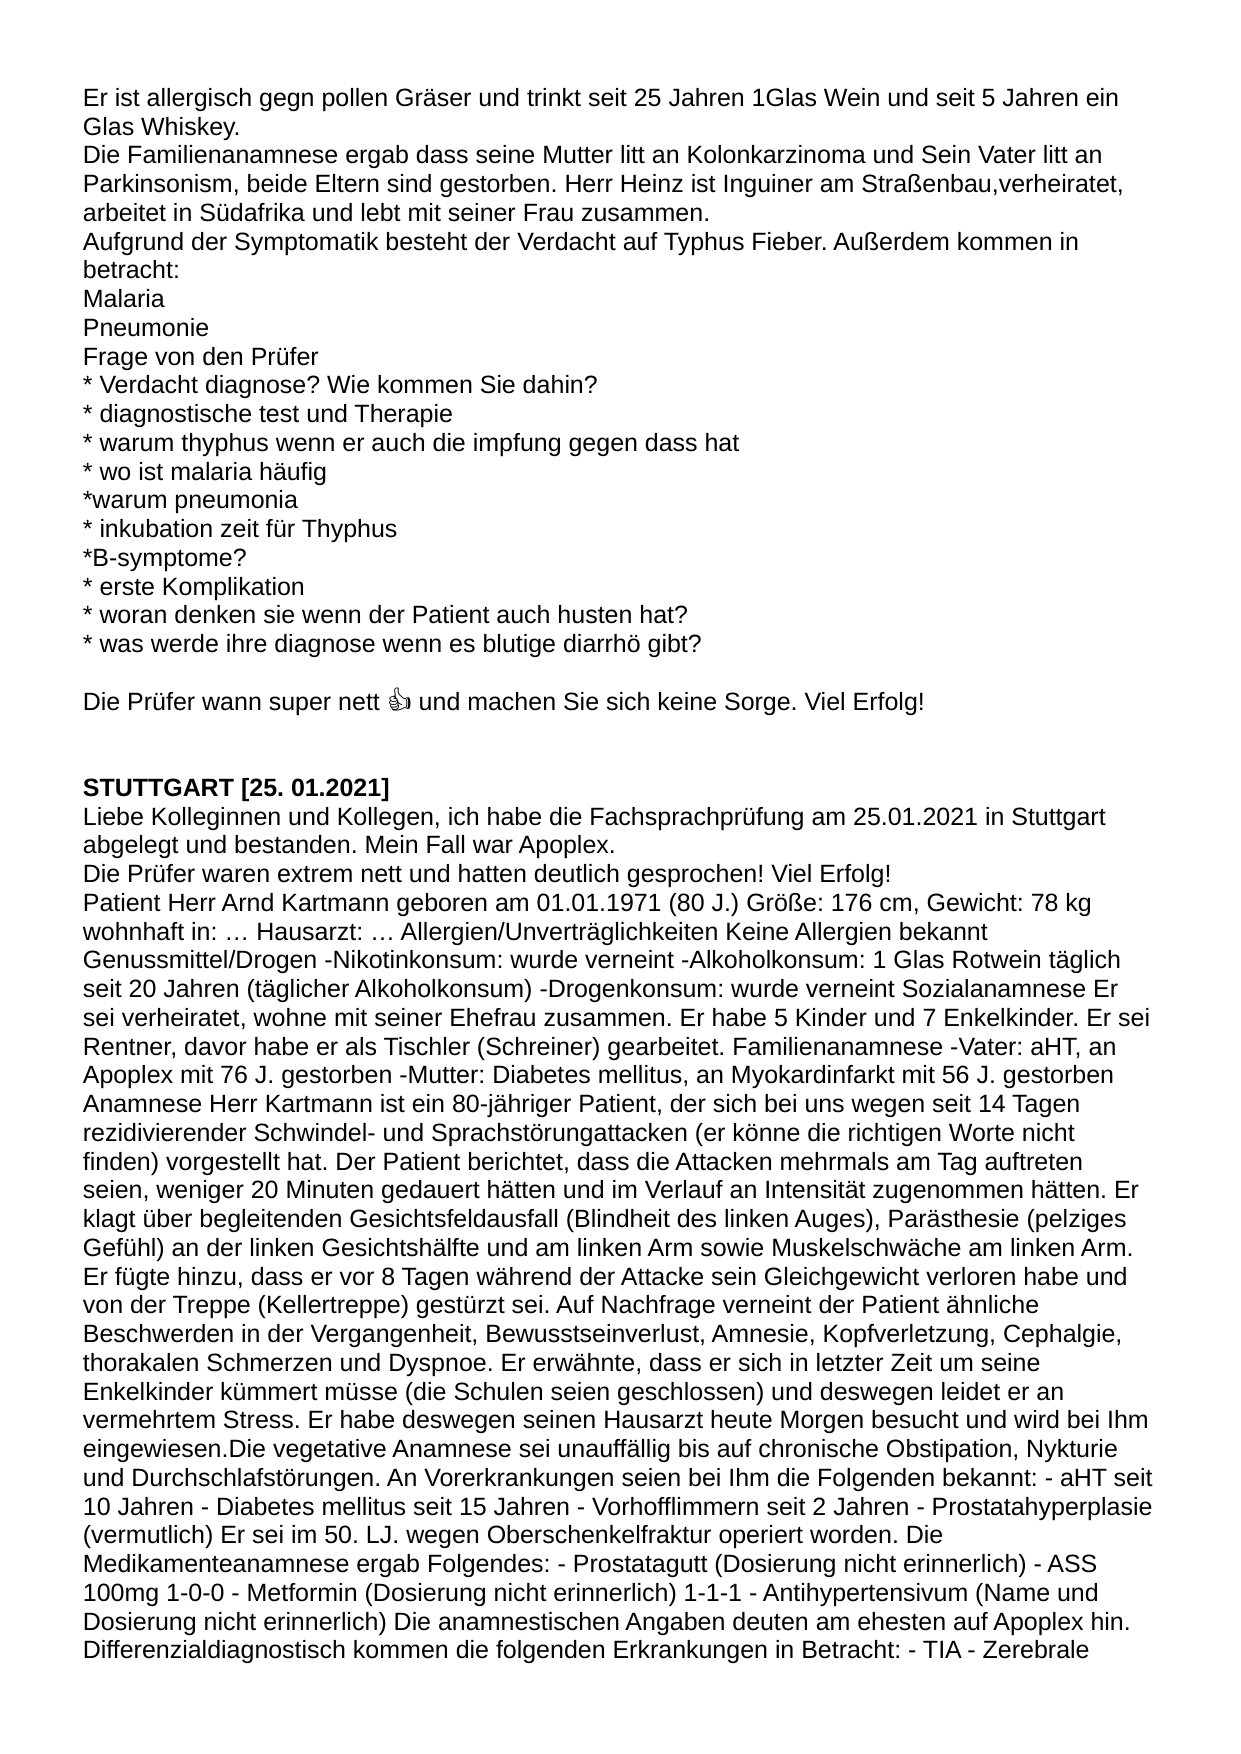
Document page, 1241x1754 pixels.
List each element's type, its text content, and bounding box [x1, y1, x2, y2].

text * wo ist malaria häufig [83, 456, 1157, 485]
text Aufgrund der Symptomatik besteht der Verdacht auf Typhus Fieber. Außerdem kommen in betracht: [83, 226, 1157, 284]
text * inkubation zeit für Thyphus [83, 514, 1157, 543]
text Frage von den Prüfer [83, 341, 1157, 370]
text * erste Komplikation [83, 571, 1157, 600]
text * Verdacht diagnose? Wie kommen Sie dahin? [83, 370, 1157, 399]
text STUTTGART [25. 01.2021] [83, 773, 1157, 801]
text *B-symptome? [83, 543, 1157, 571]
text * diagnostische test und Therapie [83, 399, 1157, 428]
text * woran denken sie wenn der Patient auch husten hat? [83, 600, 1157, 629]
text Die Familienanamnese ergab dass seine Mutter litt an Kolonkarzinoma und Sein Vater litt an Parkinsonism, beide Eltern sind gestorben. Herr Heinz ist Inguiner am Straßenbau,verheiratet, arbeitet in Südafrika und lebt mit seiner Frau zusammen. [83, 140, 1157, 226]
text Pneumonie [83, 313, 1157, 341]
text Malaria [83, 284, 1157, 313]
text * warum thyphus wenn er auch die impfung gegen dass hat [83, 428, 1157, 456]
text * was werde ihre diagnose wenn es blutige diarrhö gibt? [83, 629, 1157, 658]
text Die Prüfer wann super nett 👍🏼 und machen Sie sich keine Sorge. Viel Erfolg! [83, 686, 1157, 715]
text Liebe Kolleginnen und Kollegen, ich habe die Fachsprachprüfung am 25.01.2021 in Stuttgart abgelegt und bestanden. Mein Fall war Apoplex. [83, 801, 1157, 859]
text Die Prüfer waren extrem nett und hatten deutlich gesprochen! Viel Erfolg! [83, 859, 1157, 888]
text Er ist allergisch gegn pollen Gräser und trinkt seit 25 Jahren 1Glas Wein und seit 5 Jahren ein Glas Whiskey. [83, 83, 1157, 140]
text *warum pneumonia [83, 485, 1157, 514]
text Patient Herr Arnd Kartmann geboren am 01.01.1971 (80 J.) Größe: 176 cm, Gewicht: 78 kg wohnhaft in: … Hausarzt: … Allergien/Unverträglichkeiten Keine Allergien bekannt Genussmittel/Drogen -Nikotinkonsum: wurde verneint -Alkoholkonsum: 1 Glas Rotwein täglich seit 20 Jahren (täglicher Alkoholkonsum) -Drogenkonsum: wurde verneint Sozialanamnese Er sei verheiratet, wohne mit seiner Ehefrau zusammen. Er habe 5 Kinder und 7 Enkelkinder. Er sei Rentner, davor habe er als Tischler (Schreiner) gearbeitet. Familienanamnese -Vater: aHT, an Apoplex mit 76 J. gestorben -Mutter: Diabetes mellitus, an Myokardinfarkt mit 56 J. gestorben Anamnese Herr Kartmann ist ein 80-jähriger Patient, der sich bei uns wegen seit 14 Tagen rezidivierender Schwindel- und Sprachstörungattacken (er könne die richtigen Worte nicht finden) vorgestellt hat. Der Patient berichtet, dass die Attacken mehrmals am Tag auftreten seien, weniger 20 Minuten gedauert hätten und im Verlauf an Intensität zugenommen hätten. Er klagt über begleitenden Gesichtsfeldausfall (Blindheit des linken Auges), Parästhesie (pelziges Gefühl) an der linken Gesichtshälfte und am linken Arm sowie Muskelschwäche am linken Arm. Er fügte hinzu, dass er vor 8 Tagen während der Attacke sein Gleichgewicht verloren habe und von der Treppe (Kellertreppe) gestürzt sei. Auf Nachfrage verneint der Patient ähnliche Beschwerden in der Vergangenheit, Bewusstseinverlust, Amnesie, Kopfverletzung, Cephalgie, thorakalen Schmerzen und Dyspnoe. Er erwähnte, dass er sich in letzter Zeit um seine Enkelkinder kümmert müsse (die Schulen seien geschlossen) und deswegen leidet er an vermehrtem Stress. Er habe deswegen seinen Hausarzt heute Morgen besucht und wird bei Ihm eingewiesen.Die vegetative Anamnese sei unauffällig bis auf chronische Obstipation, Nykturie und Durchschlafstörungen. An Vorerkrankungen seien bei Ihm die Folgenden bekannt: - aHT seit 10 Jahren - Diabetes mellitus seit 15 Jahren - Vorhofflimmern seit 2 Jahren - Prostatahyperplasie (vermutlich) Er sei im 50. LJ. wegen Oberschenkelfraktur operiert worden. Die Medikamenteanamnese ergab Folgendes: - Prostatagutt (Dosierung nicht erinnerlich) - ASS 100mg 1-0-0 - Metformin (Dosierung nicht erinnerlich) 1-1-1 - Antihypertensivum (Name und Dosierung nicht erinnerlich) Die anamnestischen Angaben deuten am ehesten auf Apoplex hin. Differenzialdiagnostisch kommen die folgenden Erkrankungen in Betracht: - TIA - Zerebrale [83, 888, 1157, 1664]
